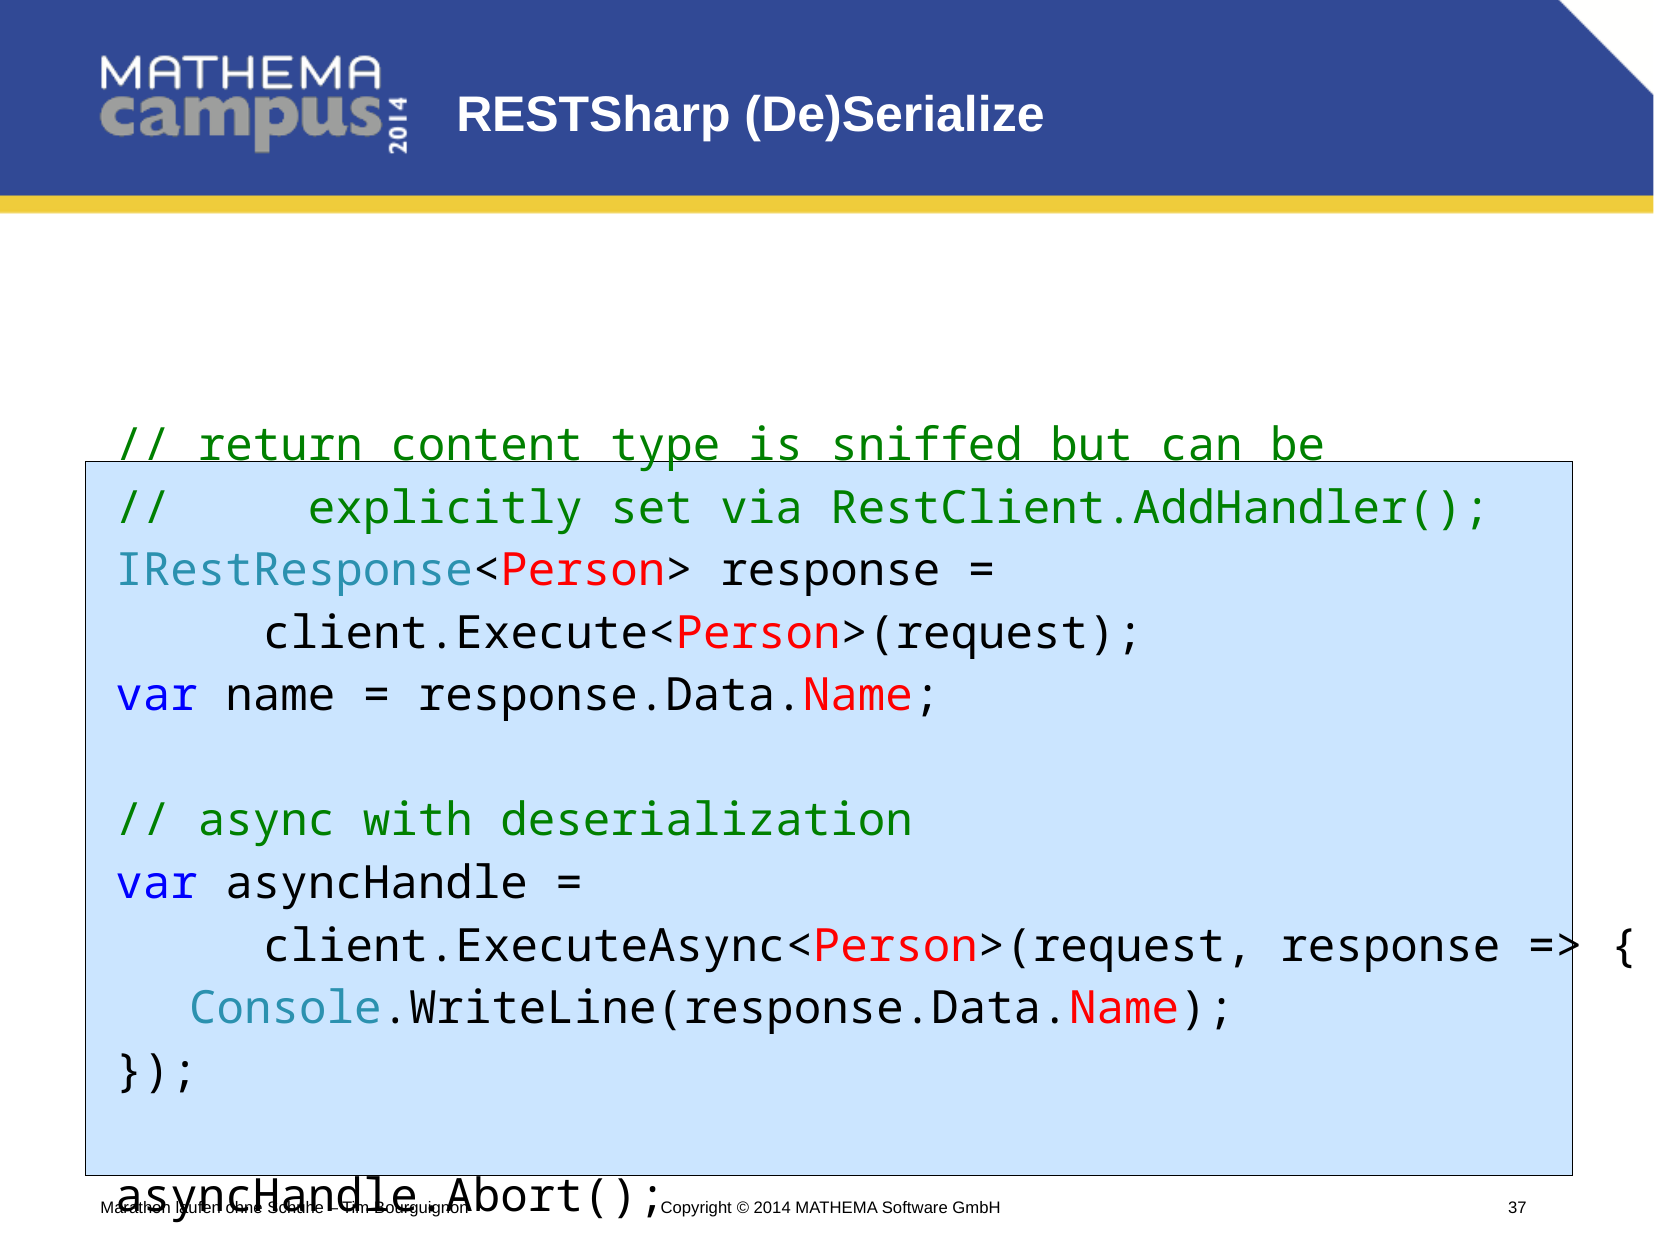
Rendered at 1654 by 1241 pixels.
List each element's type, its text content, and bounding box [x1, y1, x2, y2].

text_box // return content type is sniffed but can be // explicitly set via RestClient.AddHandler(); IRestResponse<Person> response = client.Execute<Person>(request); var name = response.Data.Name; // async with deserialization var asyncHandle = client.ExecuteAsync<Person>(request, response => { Console.WriteLine(response.Data.Name); }); asyncHandle.Abort(); [85, 461, 1573, 1176]
picture [0, 0, 1654, 217]
title RESTSharp (De)Serialize [456, 68, 1528, 160]
